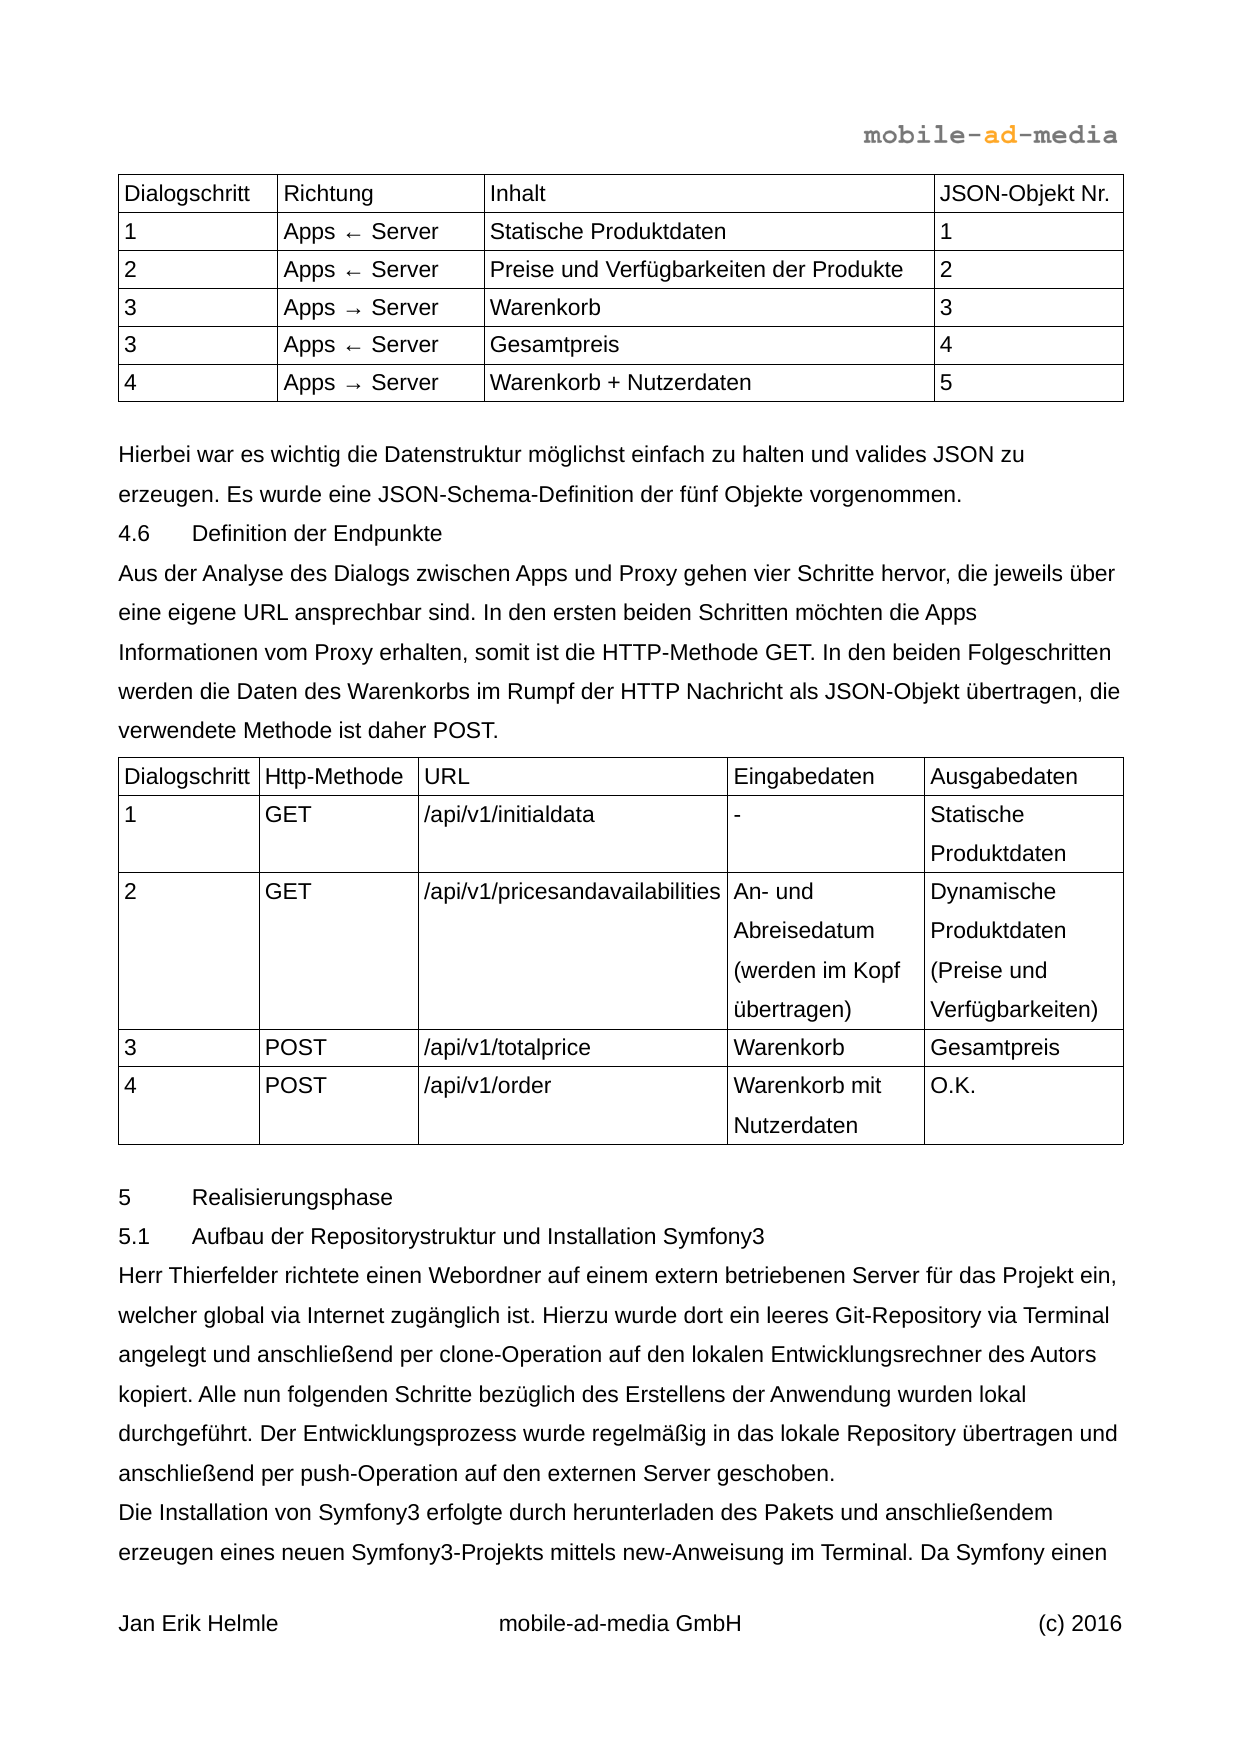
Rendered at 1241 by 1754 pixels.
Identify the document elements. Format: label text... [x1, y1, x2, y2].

table_cell 4 [935, 327, 1123, 363]
table_cell 3 [119, 289, 277, 326]
table_cell Warenkorb + Nutzerdaten [485, 365, 934, 401]
table_header URL [419, 758, 727, 795]
table_cell 1 [935, 213, 1123, 250]
table_cell /api/v1/pricesandavailabilities [419, 873, 727, 1028]
table_cell Statische Produktdaten [485, 213, 934, 250]
table_header Dialogschritt [119, 175, 277, 212]
table_cell Apps → Server [278, 289, 484, 326]
table_cell Dynamische Produktdaten (Preise und Verfügbarkeiten) [925, 873, 1123, 1028]
table_cell Apps ← Server [278, 213, 484, 250]
text Aus der Analyse des Dialogs zwischen Apps und Proxy gehen vier Schritte hervor, die jeweils über eine eigene URL ansprechbar sind. In den ersten beiden Schritten möchten die Apps Informationen vom Proxy erhalten, somit ist die HTTP-Methode GET. In den beiden Folgeschritten werden die Daten des Warenkorbs im Rumpf der HTTP Nachricht als JSON-Objekt übertragen, die verwendete Methode ist daher POST. [118, 559, 1122, 744]
table_cell An- und Abreisedatum (werden im Kopf übertragen) [728, 873, 924, 1028]
text 4.6 Definition der Endpunkte [118, 520, 1122, 546]
table_header JSON-Objekt Nr. [935, 175, 1123, 212]
table_cell 2 [119, 873, 259, 1028]
table_header Inhalt [485, 175, 934, 212]
table_cell Preise und Verfügbarkeiten der Produkte [485, 251, 934, 288]
table_header Eingabedaten [728, 758, 924, 795]
text 5.1 Aufbau der Repositorystruktur und Installation Symfony3 [118, 1223, 1122, 1249]
table_header Http-Methode [260, 758, 418, 795]
picture [863, 118, 1118, 150]
table_cell Statische Produktdaten [925, 796, 1123, 872]
text Herr Thierfelder richtete einen Webordner auf einem extern betriebenen Server für das Projekt ein, welcher global via Internet zugänglich ist. Hierzu wurde dort ein leeres Git-Repository via Terminal angelegt und anschließend per clone-Operation auf den lokalen Entwicklungsrechner des Autors kopiert. Alle nun folgenden Schritte bezüglich des Erstellens der Anwendung wurden lokal durchgeführt. Der Entwicklungsprozess wurde regelmäßig in das lokale Repository übertragen und anschließend per push-Operation auf den externen Server geschoben. [118, 1262, 1122, 1486]
table_cell Apps → Server [278, 365, 484, 401]
table_cell /api/v1/totalprice [419, 1030, 727, 1066]
table_cell /api/v1/initialdata [419, 796, 727, 872]
table_header Richtung [278, 175, 484, 212]
table_header Dialogschritt [119, 758, 259, 795]
table_cell Warenkorb [485, 289, 934, 326]
table_cell 4 [119, 1067, 259, 1144]
text Die Installation von Symfony3 erfolgte durch herunterladen des Pakets und anschließendem erzeugen eines neuen Symfony3-Projekts mittels new-Anweisung im Terminal. Da Symfony einen [118, 1499, 1122, 1565]
table_cell GET [260, 796, 418, 872]
table_cell 1 [119, 796, 259, 872]
table_cell 4 [119, 365, 277, 401]
table_cell /api/v1/order [419, 1067, 727, 1144]
table_cell - [728, 796, 924, 872]
table_cell O.K. [925, 1067, 1123, 1144]
table_cell Warenkorb [728, 1030, 924, 1066]
table_cell Apps ← Server [278, 327, 484, 363]
table_cell Gesamtpreis [485, 327, 934, 363]
table_cell Warenkorb mit Nutzerdaten [728, 1067, 924, 1144]
table_header Ausgabedaten [925, 758, 1123, 795]
table_cell POST [260, 1030, 418, 1066]
table_cell Apps ← Server [278, 251, 484, 288]
table_cell POST [260, 1067, 418, 1144]
text Hierbei war es wichtig die Datenstruktur möglichst einfach zu halten und valides JSON zu erzeugen. Es wurde eine JSON-Schema-Definition der fünf Objekte vorgenommen. [118, 441, 1122, 507]
table_cell GET [260, 873, 418, 1028]
table_cell 2 [935, 251, 1123, 288]
table_cell 5 [935, 365, 1123, 401]
table_cell 2 [119, 251, 277, 288]
table_cell 3 [119, 327, 277, 363]
text 5 Realisierungsphase [118, 1183, 1122, 1210]
table_cell 3 [935, 289, 1123, 326]
table_cell Gesamtpreis [925, 1030, 1123, 1066]
table_cell 3 [119, 1030, 259, 1066]
table_cell 1 [119, 213, 277, 250]
